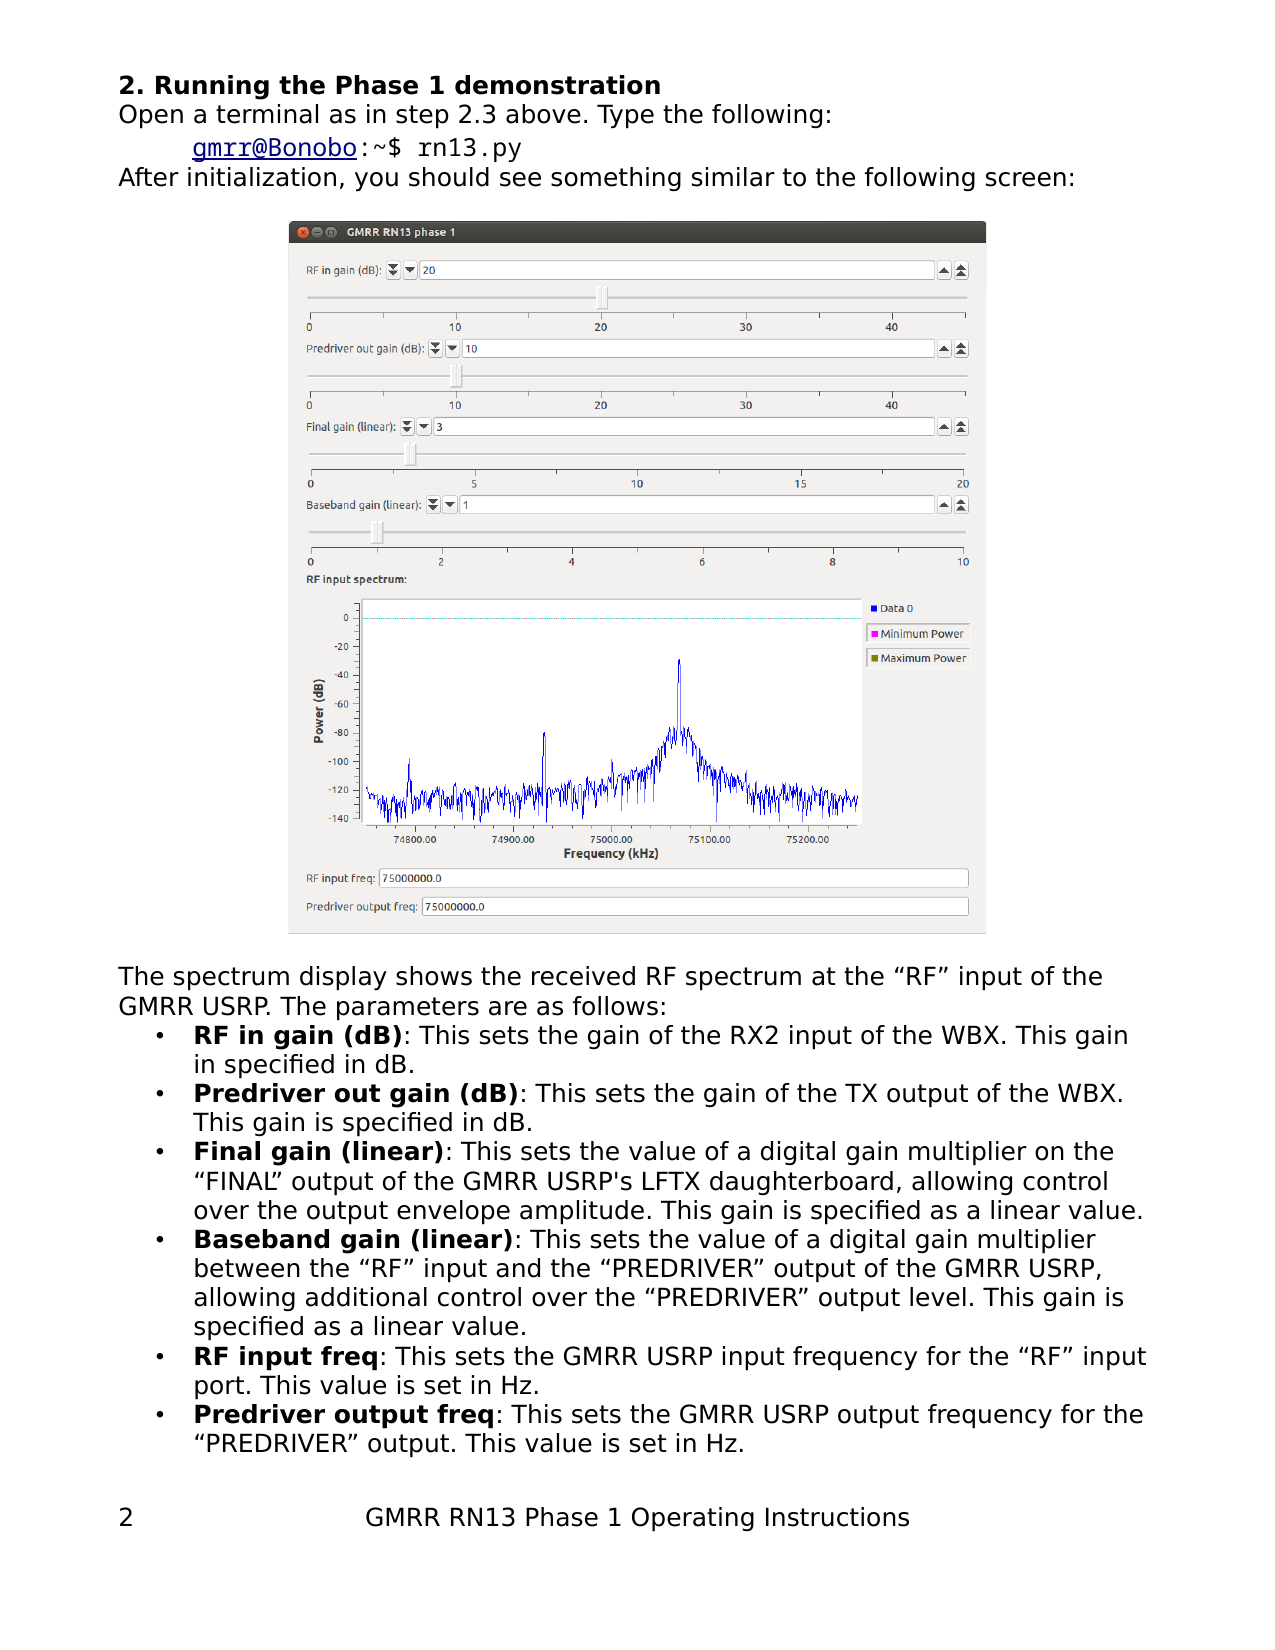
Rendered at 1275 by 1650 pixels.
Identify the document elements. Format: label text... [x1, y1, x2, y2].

list RF in gain (dB): This sets the gain of the RX2 input of the WBX. This gain in specified in dB. [156, 1021, 1157, 1079]
text gmrr@Bonobo:~$ rn13.py [118, 129, 1157, 163]
text 2. Running the Phase 1 demonstration [118, 71, 1157, 100]
list Predriver out gain (dB): This sets the gain of the TX output of the WBX. This gain is specified in dB. [156, 1079, 1157, 1138]
list Predriver output freq: This sets the GMRR USRP output frequency for the “PREDRIVER” output. This value is set in Hz. [156, 1400, 1157, 1458]
list RF input freq: This sets the GMRR USRP input frequency for the “RF” input port. This value is set in Hz. [156, 1342, 1157, 1400]
list Baseband gain (linear): This sets the value of a digital gain multiplier between the “RF” input and the “PREDRIVER” output of the GMRR USRP, allowing additional control over the “PREDRIVER” output level. This gain is specified as a linear value. [156, 1225, 1157, 1342]
text The spectrum display shows the received RF spectrum at the “RF” input of the GMRR USRP. The parameters are as follows: [118, 963, 1157, 1021]
text Open a terminal as in step 2.3 above. Type the following: [118, 100, 1157, 129]
picture [288, 221, 987, 934]
list Final gain (linear): This sets the value of a digital gain multiplier on the “FINAL” output of the GMRR USRP's LFTX daughterboard, allowing control over the output envelope amplitude. This gain is specified as a linear value. [156, 1138, 1157, 1225]
text After initialization, you should see something similar to the following screen: [118, 163, 1157, 222]
